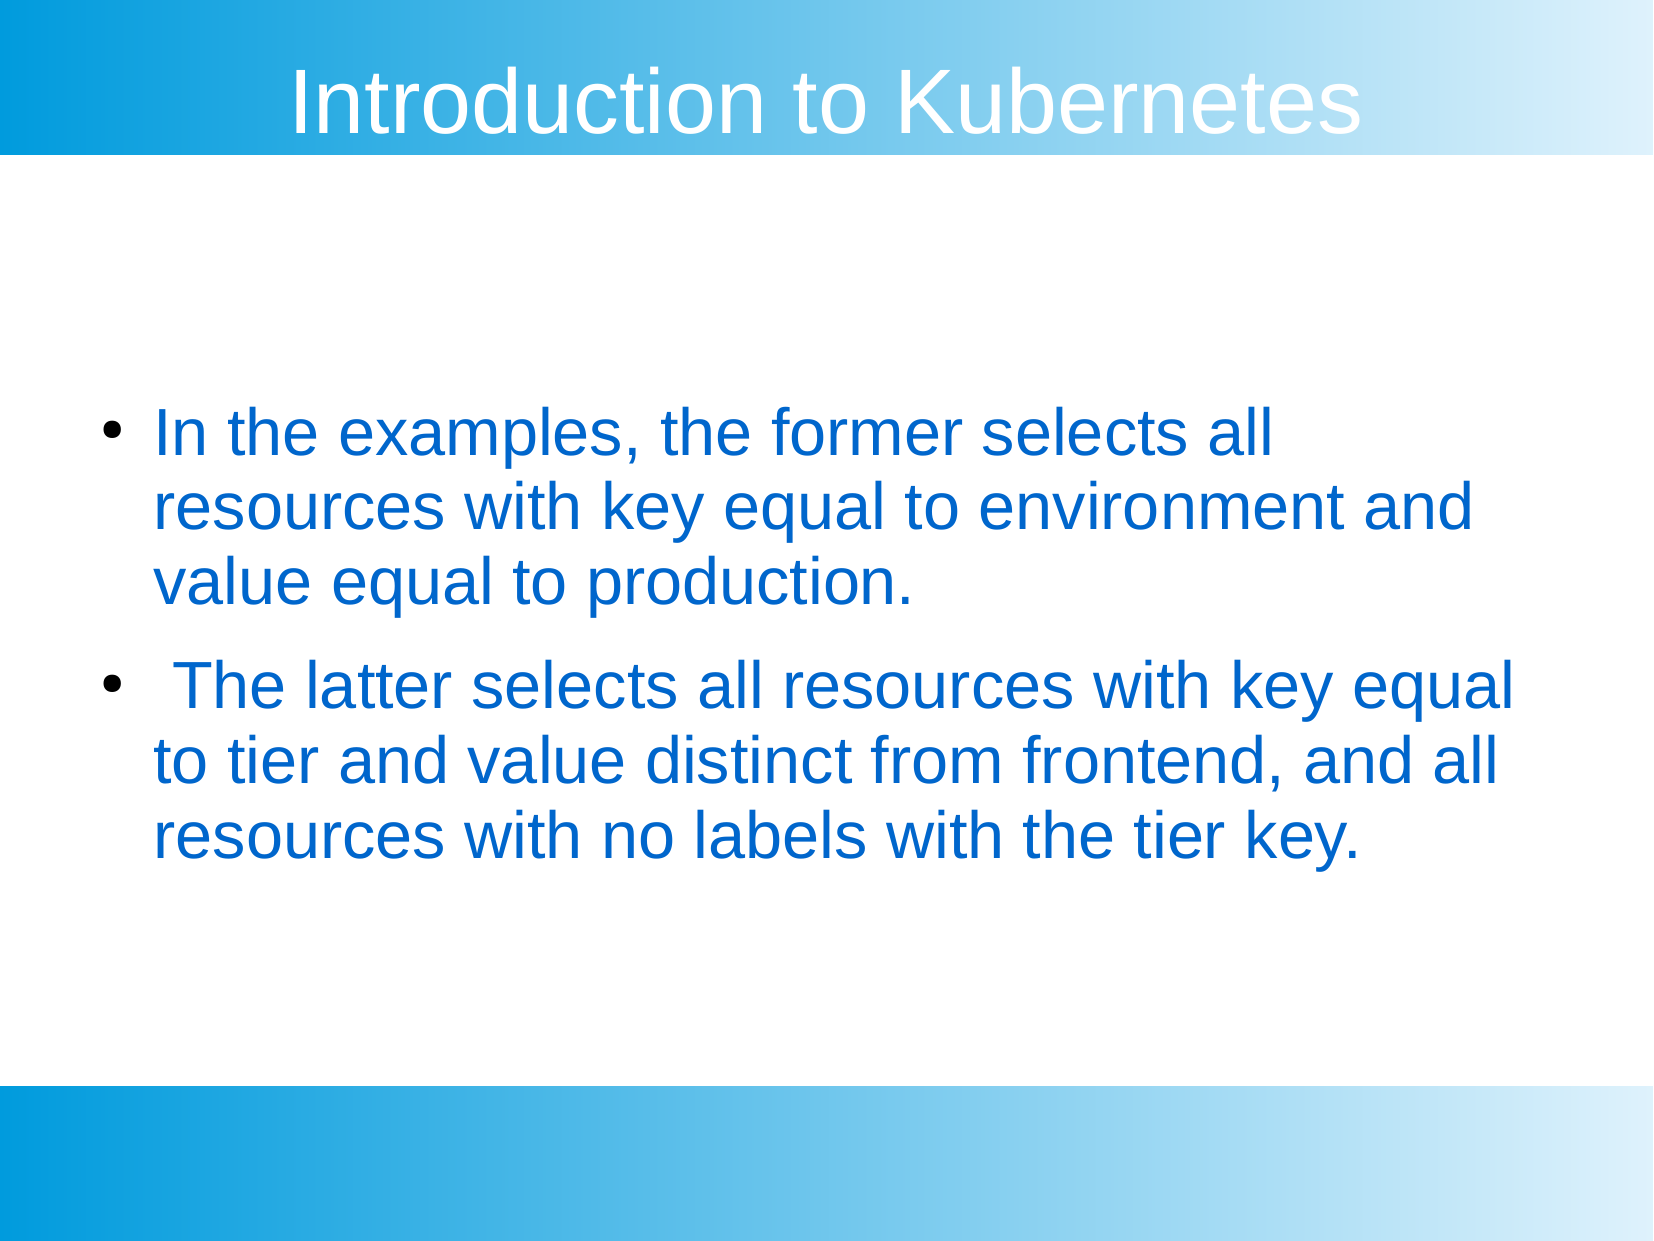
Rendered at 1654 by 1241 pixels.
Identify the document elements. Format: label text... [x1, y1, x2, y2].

title Introduction to Kubernetes [82, 49, 1571, 155]
list In the examples, the former selects all resources with key equal to environment and value equal to production. The latter selects all resources with key equal to tier and value distinct from frontend, and all resources with no labels with the tier key. [82, 290, 1571, 756]
